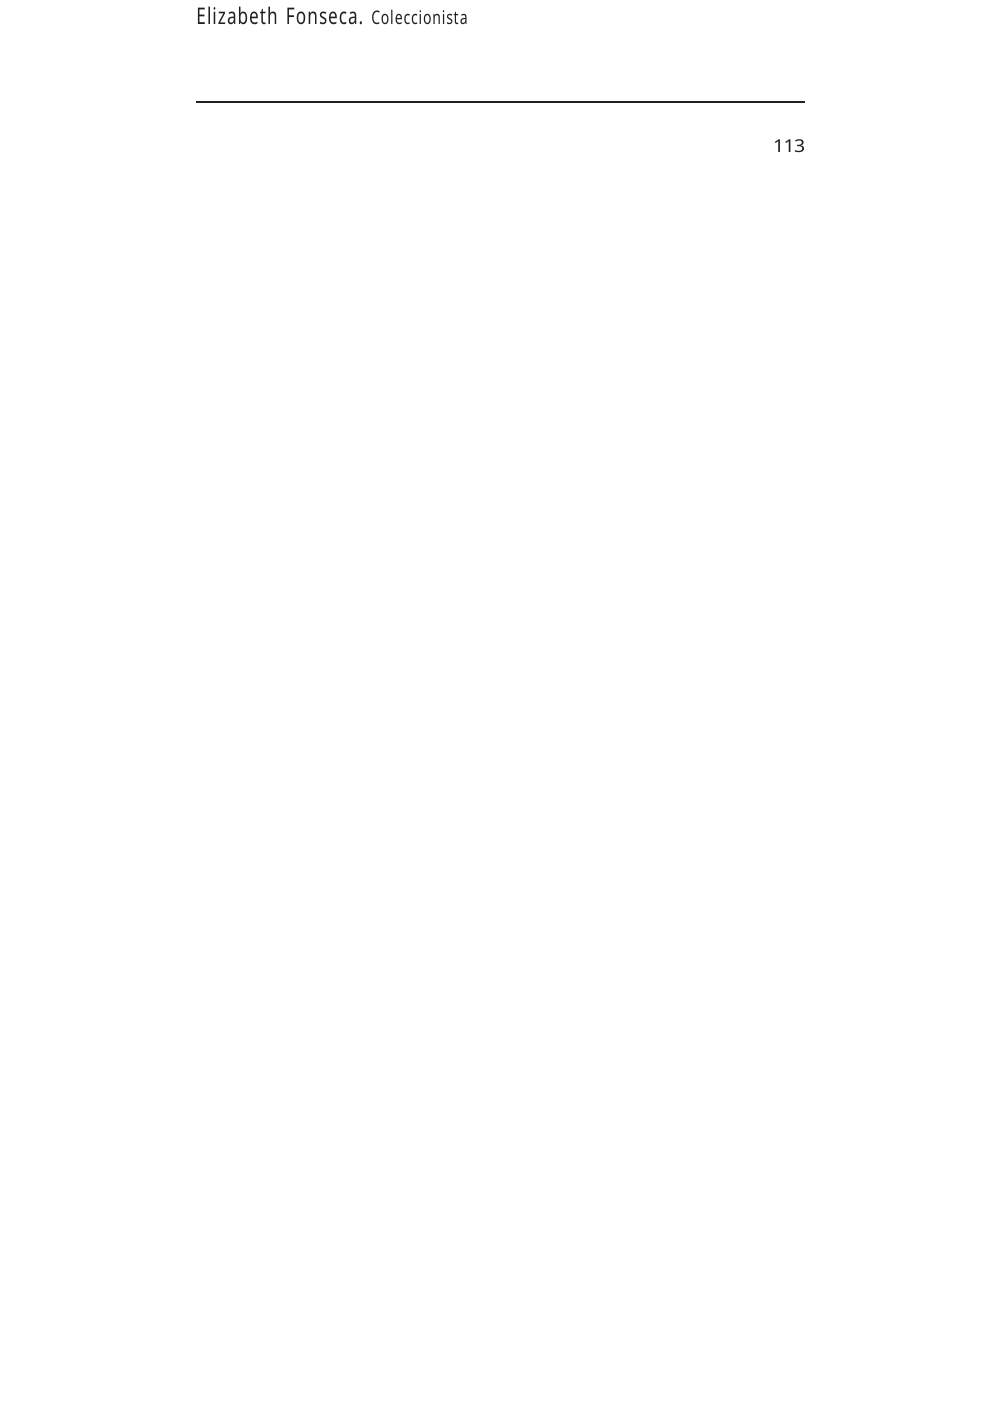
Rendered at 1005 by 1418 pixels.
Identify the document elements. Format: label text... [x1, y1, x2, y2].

text Elizabeth Fonseca. Coleccionista [196, 0, 960, 31]
text 113 [362, 134, 806, 158]
